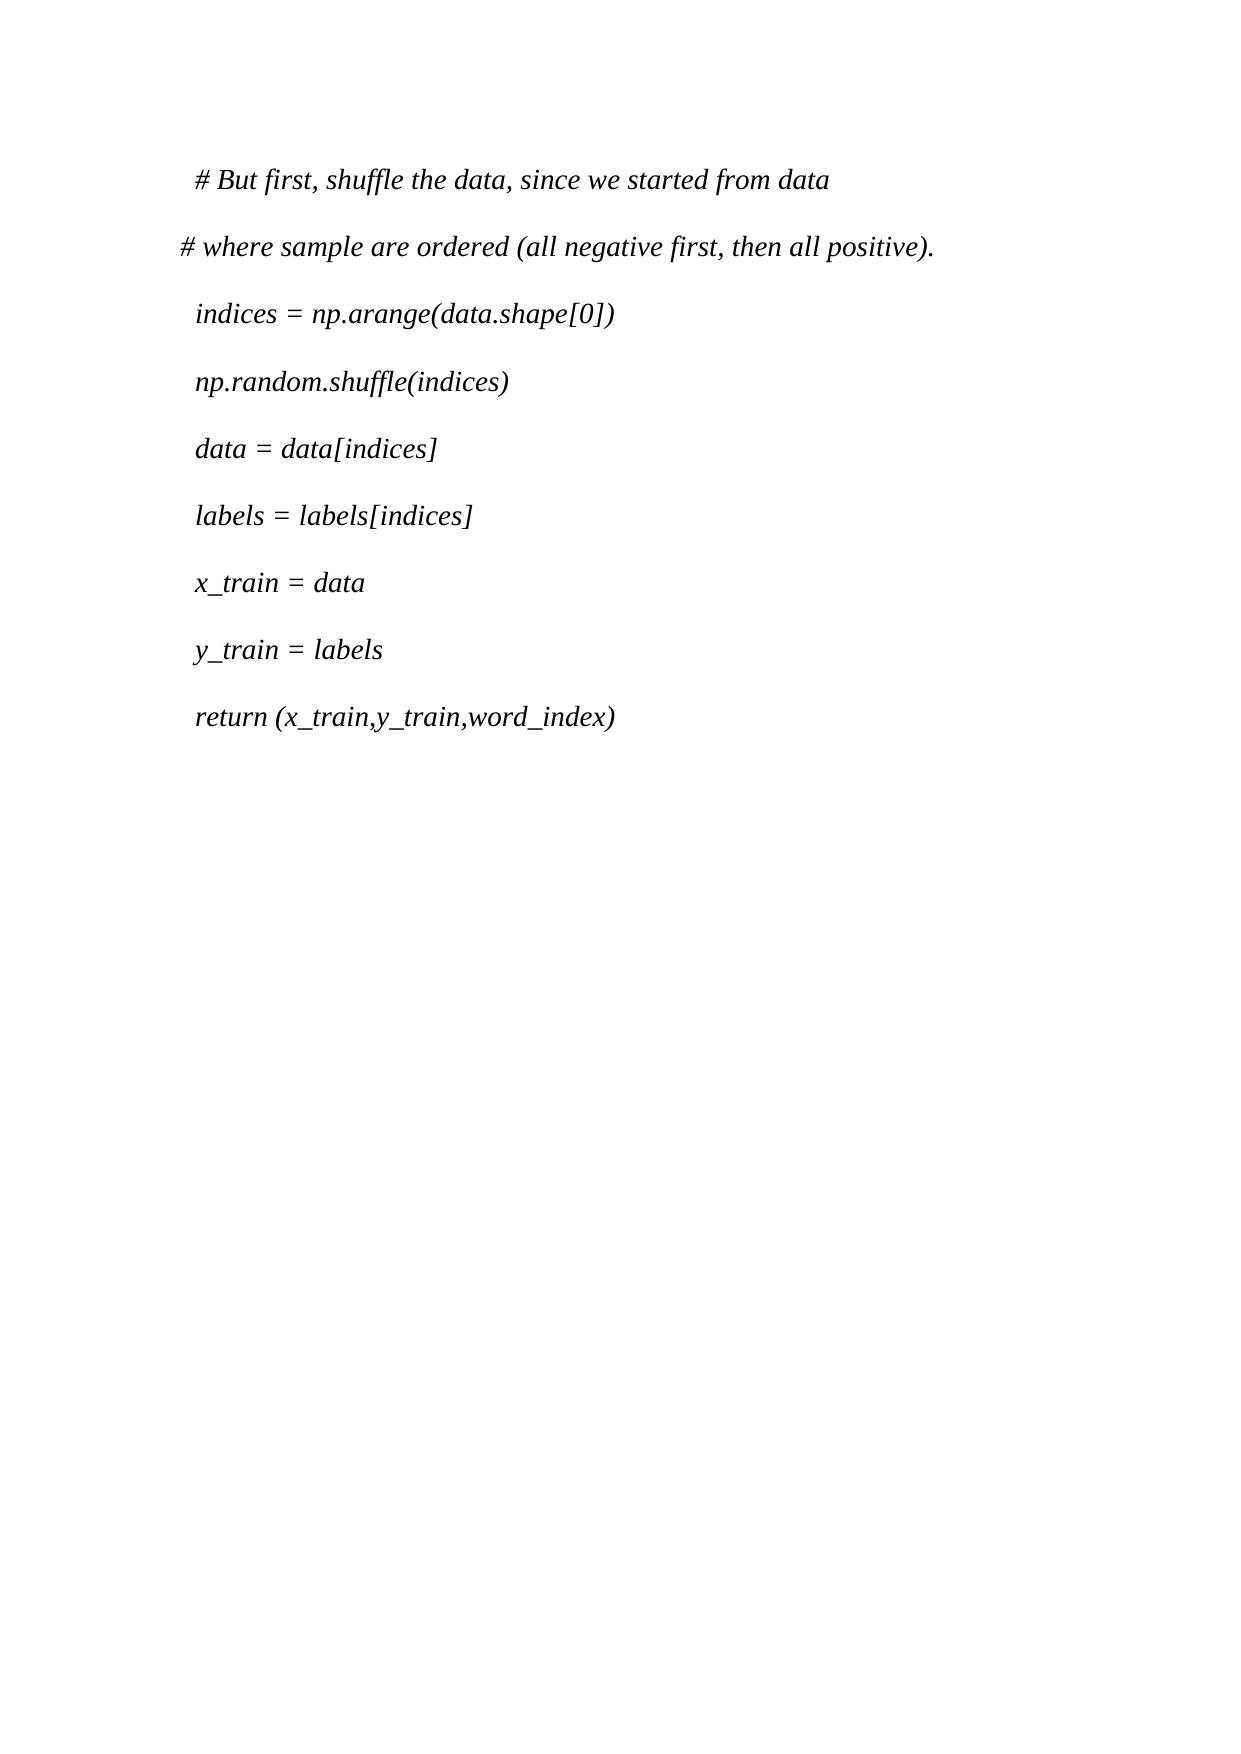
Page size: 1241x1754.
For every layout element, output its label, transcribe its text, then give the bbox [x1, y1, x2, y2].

text labels = labels[indices] [166, 498, 1065, 531]
text return (x_train,y_train,word_index) [166, 699, 1065, 733]
text y_train = labels [166, 632, 1065, 666]
text # But first, shuffle the data, since we started from data [166, 162, 1065, 196]
text np.random.shuffle(indices) [166, 364, 1065, 397]
text data = data[indices] [166, 431, 1065, 464]
text indices = np.arange(data.shape[0]) [166, 297, 1065, 330]
text x_train = data [166, 565, 1065, 598]
text # where sample are ordered (all negative first, then all positive). [166, 229, 1065, 263]
